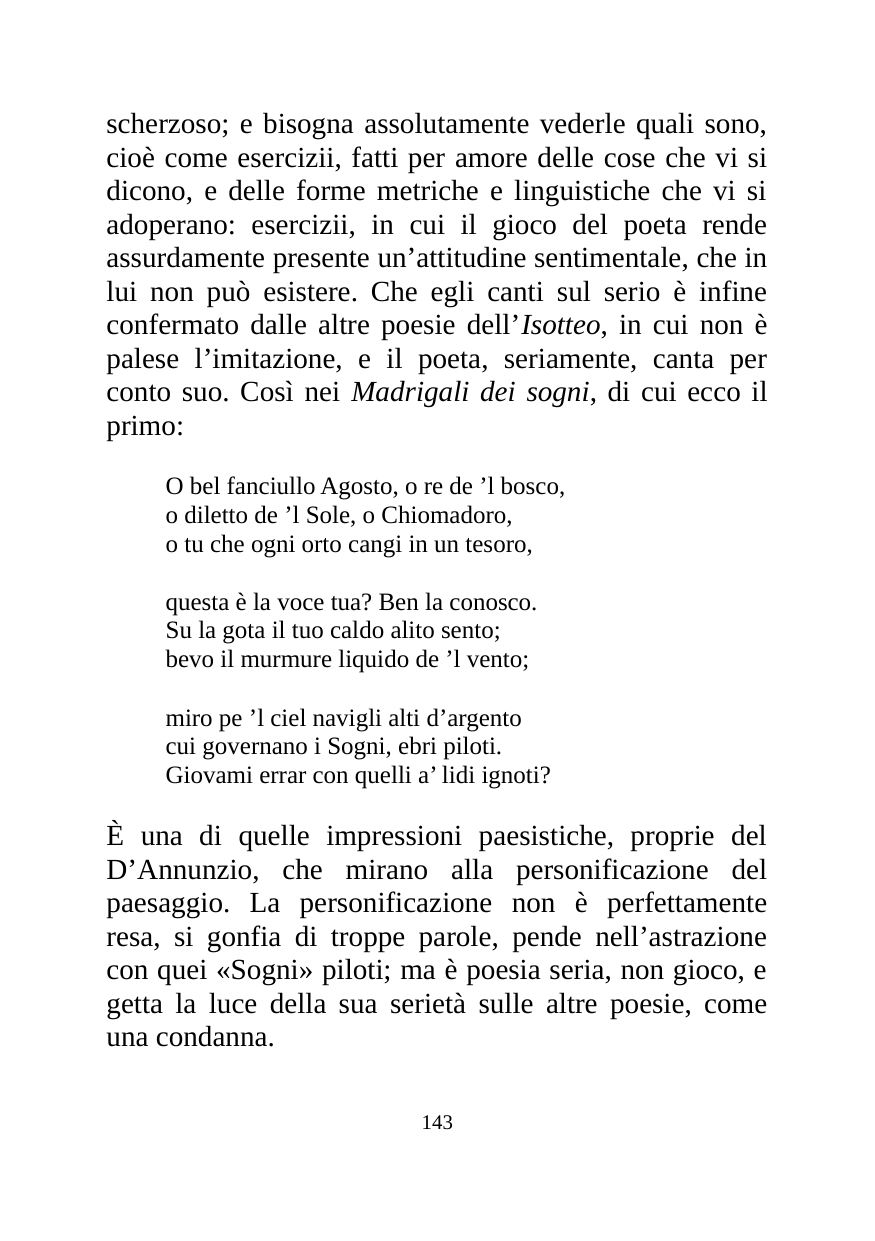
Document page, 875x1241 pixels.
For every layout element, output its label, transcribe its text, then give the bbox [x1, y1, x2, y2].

text miro pe ’l ciel navigli alti d’argento cui governano i Sogni, ebri piloti. Giovami errar con quelli a’ lidi ignoti? [165, 703, 768, 789]
text È una di quelle impressioni paesistiche, proprie del D’Annunzio, che mirano alla personificazione del paesaggio. La personificazione non è perfettamente resa, si gonfia di troppe parole, pende nell’astrazione con quei «Sogni» piloti; ma è poesia seria, non gioco, e getta la luce della sua serietà sulle altre poesie, come una condanna. [106, 818, 768, 1053]
text questa è la voce tua? Ben la conosco. Su la gota il tuo caldo alito sento; bevo il murmure liquido de ’l vento; [165, 587, 768, 673]
text O bel fanciullo Agosto, o re de ’l bosco, o diletto de ’l Sole, o Chiomadoro, o tu che ogni orto cangi in un tesoro, [165, 471, 768, 557]
text scherzoso; e bisogna assolutamente vederle quali sono, cioè come esercizii, fatti per amore delle cose che vi si dicono, e delle forme metriche e linguistiche che vi si adoperano: esercizii, in cui il gioco del poeta rende assurdamente presente un’attitudine sentimentale, che in lui non può esistere. Che egli canti sul serio è infine confermato dalle altre poesie dell’Isotteo, in cui non è palese l’imitazione, e il poeta, seriamente, canta per conto suo. Così nei Madrigali dei sogni, di cui ecco il primo: [106, 106, 768, 442]
